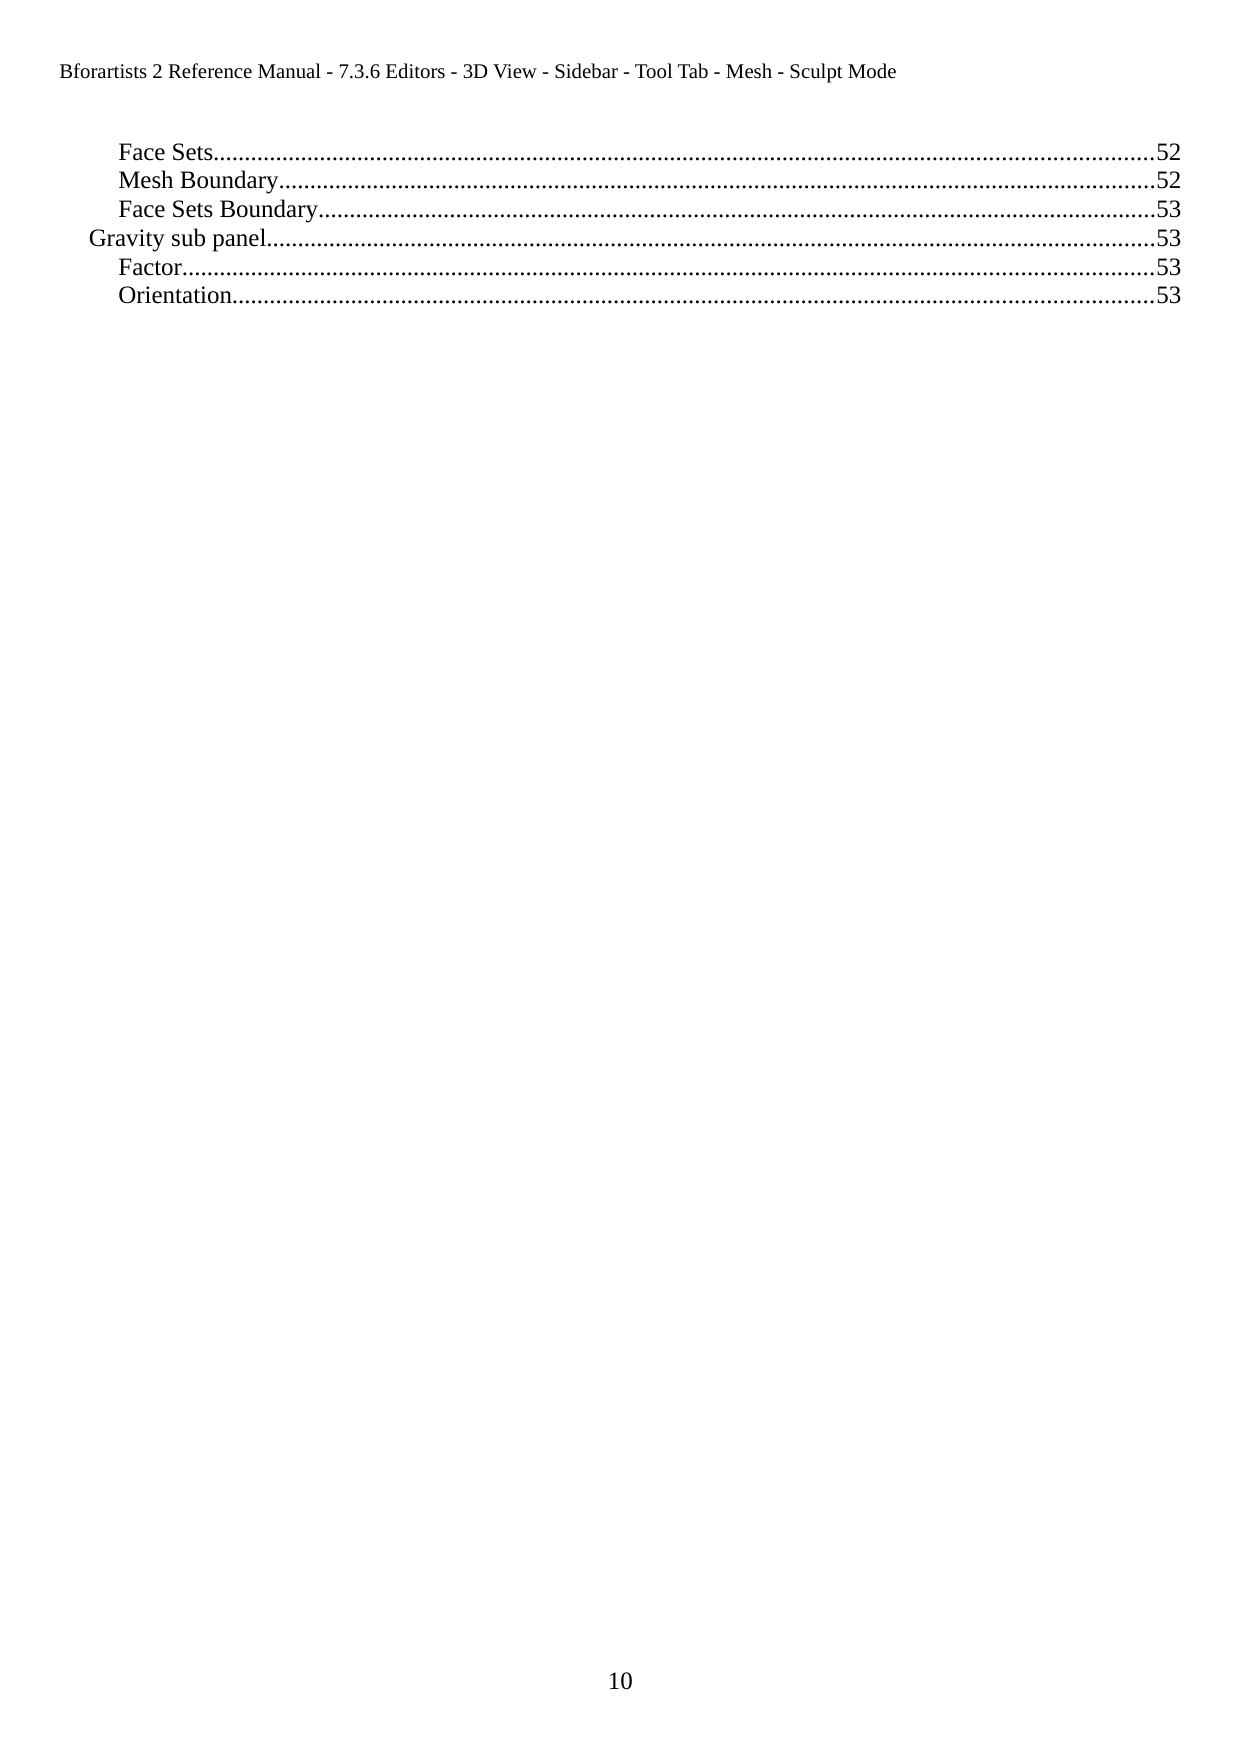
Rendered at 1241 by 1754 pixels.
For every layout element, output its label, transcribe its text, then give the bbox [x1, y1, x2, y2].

text Mesh Boundary 52 [118, 165, 1181, 194]
text Face Sets Boundary 53 [118, 194, 1181, 223]
text Orientation 53 [118, 280, 1181, 309]
text Face Sets 52 [118, 137, 1181, 165]
text Gravity sub panel 53 [88, 223, 1181, 252]
text Factor 53 [118, 252, 1181, 280]
